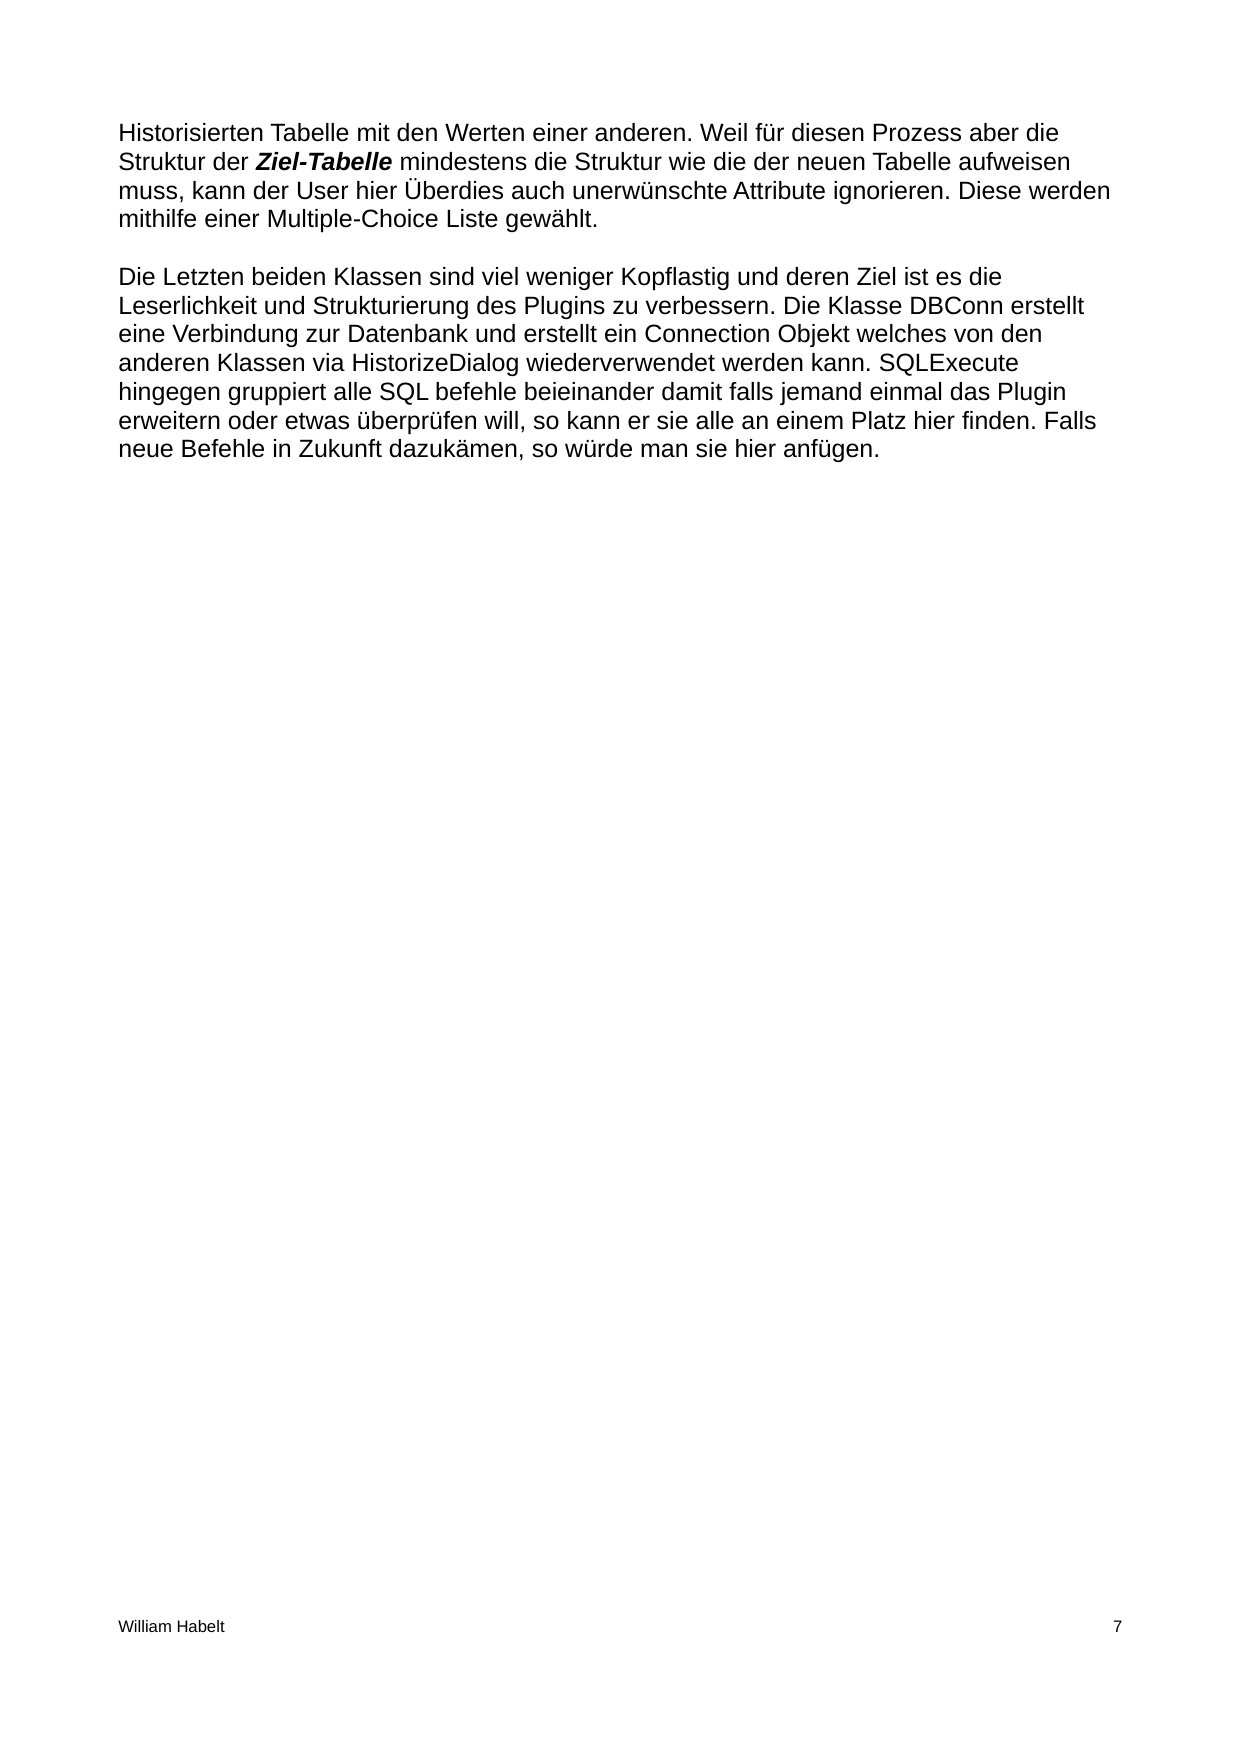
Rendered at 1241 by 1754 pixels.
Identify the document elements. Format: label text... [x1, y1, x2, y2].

text Historisierten Tabelle mit den Werten einer anderen. Weil für diesen Prozess aber die Struktur der Ziel-Tabelle mindestens die Struktur wie die der neuen Tabelle aufweisen muss, kann der User hier Überdies auch unerwünschte Attribute ignorieren. Diese werden mithilfe einer Multiple-Choice Liste gewählt. [118, 118, 1122, 233]
text Die Letzten beiden Klassen sind viel weniger Kopflastig und deren Ziel ist es die Leserlichkeit und Strukturierung des Plugins zu verbessern. Die Klasse DBConn erstellt eine Verbindung zur Datenbank und erstellt ein Connection Objekt welches von den anderen Klassen via HistorizeDialog wiederverwendet werden kann. SQLExecute hingegen gruppiert alle SQL befehle beieinander damit falls jemand einmal das Plugin erweitern oder etwas überprüfen will, so kann er sie alle an einem Platz hier finden. Falls neue Befehle in Zukunft dazukämen, so würde man sie hier anfügen. [118, 262, 1122, 463]
